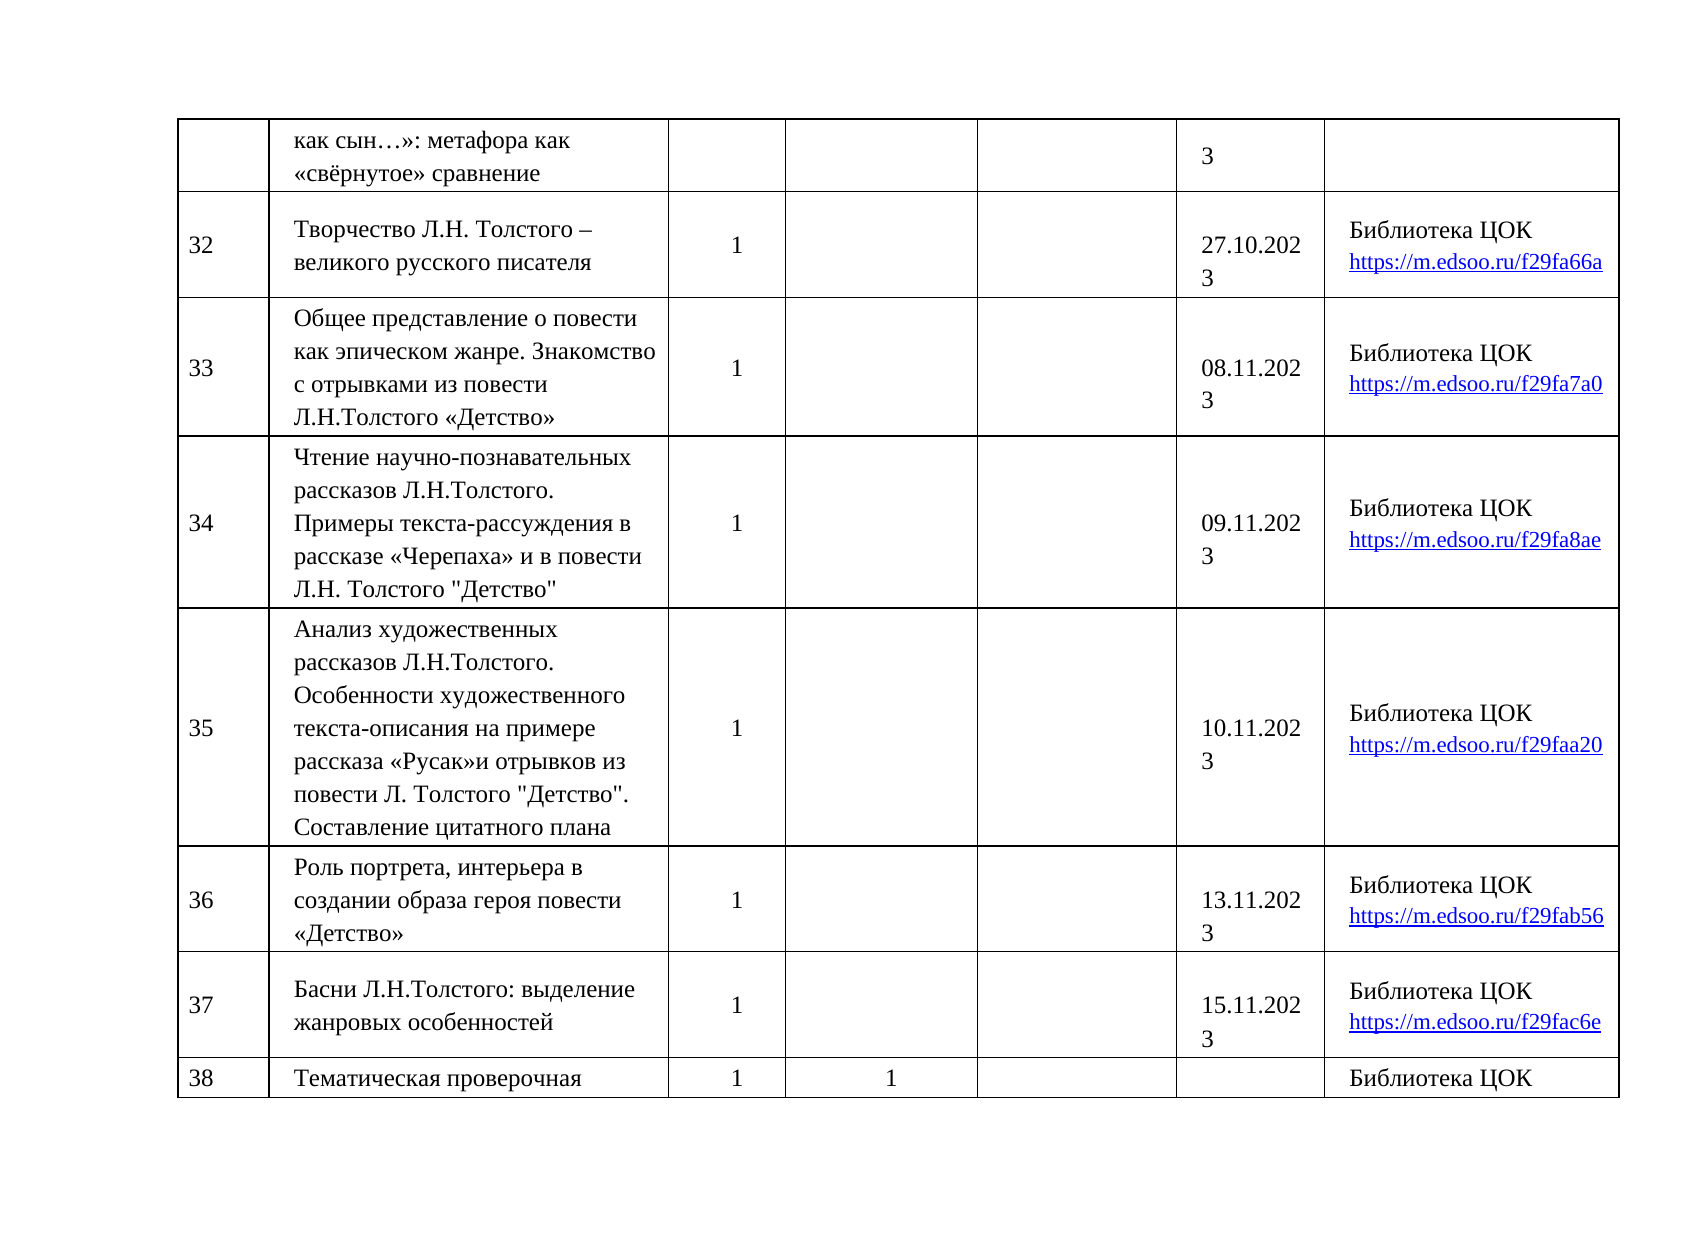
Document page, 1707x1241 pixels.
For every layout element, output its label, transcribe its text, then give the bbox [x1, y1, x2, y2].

table_cell 1 [669, 609, 785, 845]
table_cell Тематическая проверочная [270, 1058, 668, 1096]
table_cell Творчество Л.Н. Толстого – великого русского писателя [270, 192, 668, 296]
table_cell Анализ художественных рассказов Л.Н.Толстого. Особенности художественного текста-описания на примере рассказа «Русак»и отрывков из повести Л. Толстого "Детство". Составление цитатного плана [270, 609, 668, 845]
table_cell [978, 847, 1176, 951]
table_cell Библиотека ЦОК https://m.edsoo.ru/f29fa66a [1325, 192, 1618, 296]
table_cell 1 [786, 1058, 977, 1096]
table_cell Общее представление о повести как эпическом жанре. Знакомство с отрывками из повести Л.Н.Толстого «Детство» [270, 298, 668, 435]
table_cell 38 [179, 1058, 268, 1096]
table_cell Библиотека ЦОК https://m.edsoo.ru/f29fa8ae [1325, 437, 1618, 607]
table_cell 1 [669, 298, 785, 435]
table_cell Басни Л.Н.Толстого: выделение жанровых особенностей [270, 952, 668, 1057]
table_cell [669, 120, 785, 191]
table_cell [1325, 120, 1618, 191]
table_cell 15.11.2023 [1177, 952, 1324, 1057]
table_cell 34 [179, 437, 268, 607]
table_cell [179, 120, 268, 191]
table_cell [978, 120, 1176, 191]
table_cell 36 [179, 847, 268, 951]
table_cell 10.11.2023 [1177, 609, 1324, 845]
table_cell [786, 847, 977, 951]
table_cell 13.11.2023 [1177, 847, 1324, 951]
table_cell [786, 437, 977, 607]
table_cell Библиотека ЦОК https://m.edsoo.ru/f29faa20 [1325, 609, 1618, 845]
table_cell 33 [179, 298, 268, 435]
table_cell Библиотека ЦОК https://m.edsoo.ru/f29fac6e [1325, 952, 1618, 1057]
table_cell 32 [179, 192, 268, 296]
table_cell Чтение научно-познавательных рассказов Л.Н.Толстого. Примеры текста-рассуждения в рассказе «Черепаха» и в повести Л.Н. Толстого "Детство" [270, 437, 668, 607]
table_cell Библиотека ЦОК https://m.edsoo.ru/f29fa7a0 [1325, 298, 1618, 435]
table_cell [978, 192, 1176, 296]
table_cell [786, 120, 977, 191]
table_cell 1 [669, 192, 785, 296]
table_cell 35 [179, 609, 268, 845]
table_cell [1177, 1058, 1324, 1096]
table_cell [786, 609, 977, 845]
table_cell 08.11.2023 [1177, 298, 1324, 435]
table_cell [978, 609, 1176, 845]
table_cell [786, 298, 977, 435]
table_cell 1 [669, 1058, 785, 1096]
table_cell Библиотека ЦОК https://m.edsoo.ru/f29fab56 [1325, 847, 1618, 951]
table_cell как сын…»: метафора как «свёрнутое» сравнение [270, 120, 668, 191]
table_cell [978, 1058, 1176, 1096]
table_cell 27.10.2023 [1177, 192, 1324, 296]
table_cell 37 [179, 952, 268, 1057]
table_cell 1 [669, 437, 785, 607]
table_cell 09.11.2023 [1177, 437, 1324, 607]
table_cell Роль портрета, интерьера в создании образа героя повести «Детство» [270, 847, 668, 951]
table_cell 1 [669, 952, 785, 1057]
table_cell 1 [669, 847, 785, 951]
table_cell [786, 952, 977, 1057]
table_cell [786, 192, 977, 296]
table_cell Библиотека ЦОК [1325, 1058, 1618, 1096]
table_cell [978, 437, 1176, 607]
table_cell [978, 952, 1176, 1057]
table_cell 3 [1177, 120, 1324, 191]
table_cell [978, 298, 1176, 435]
